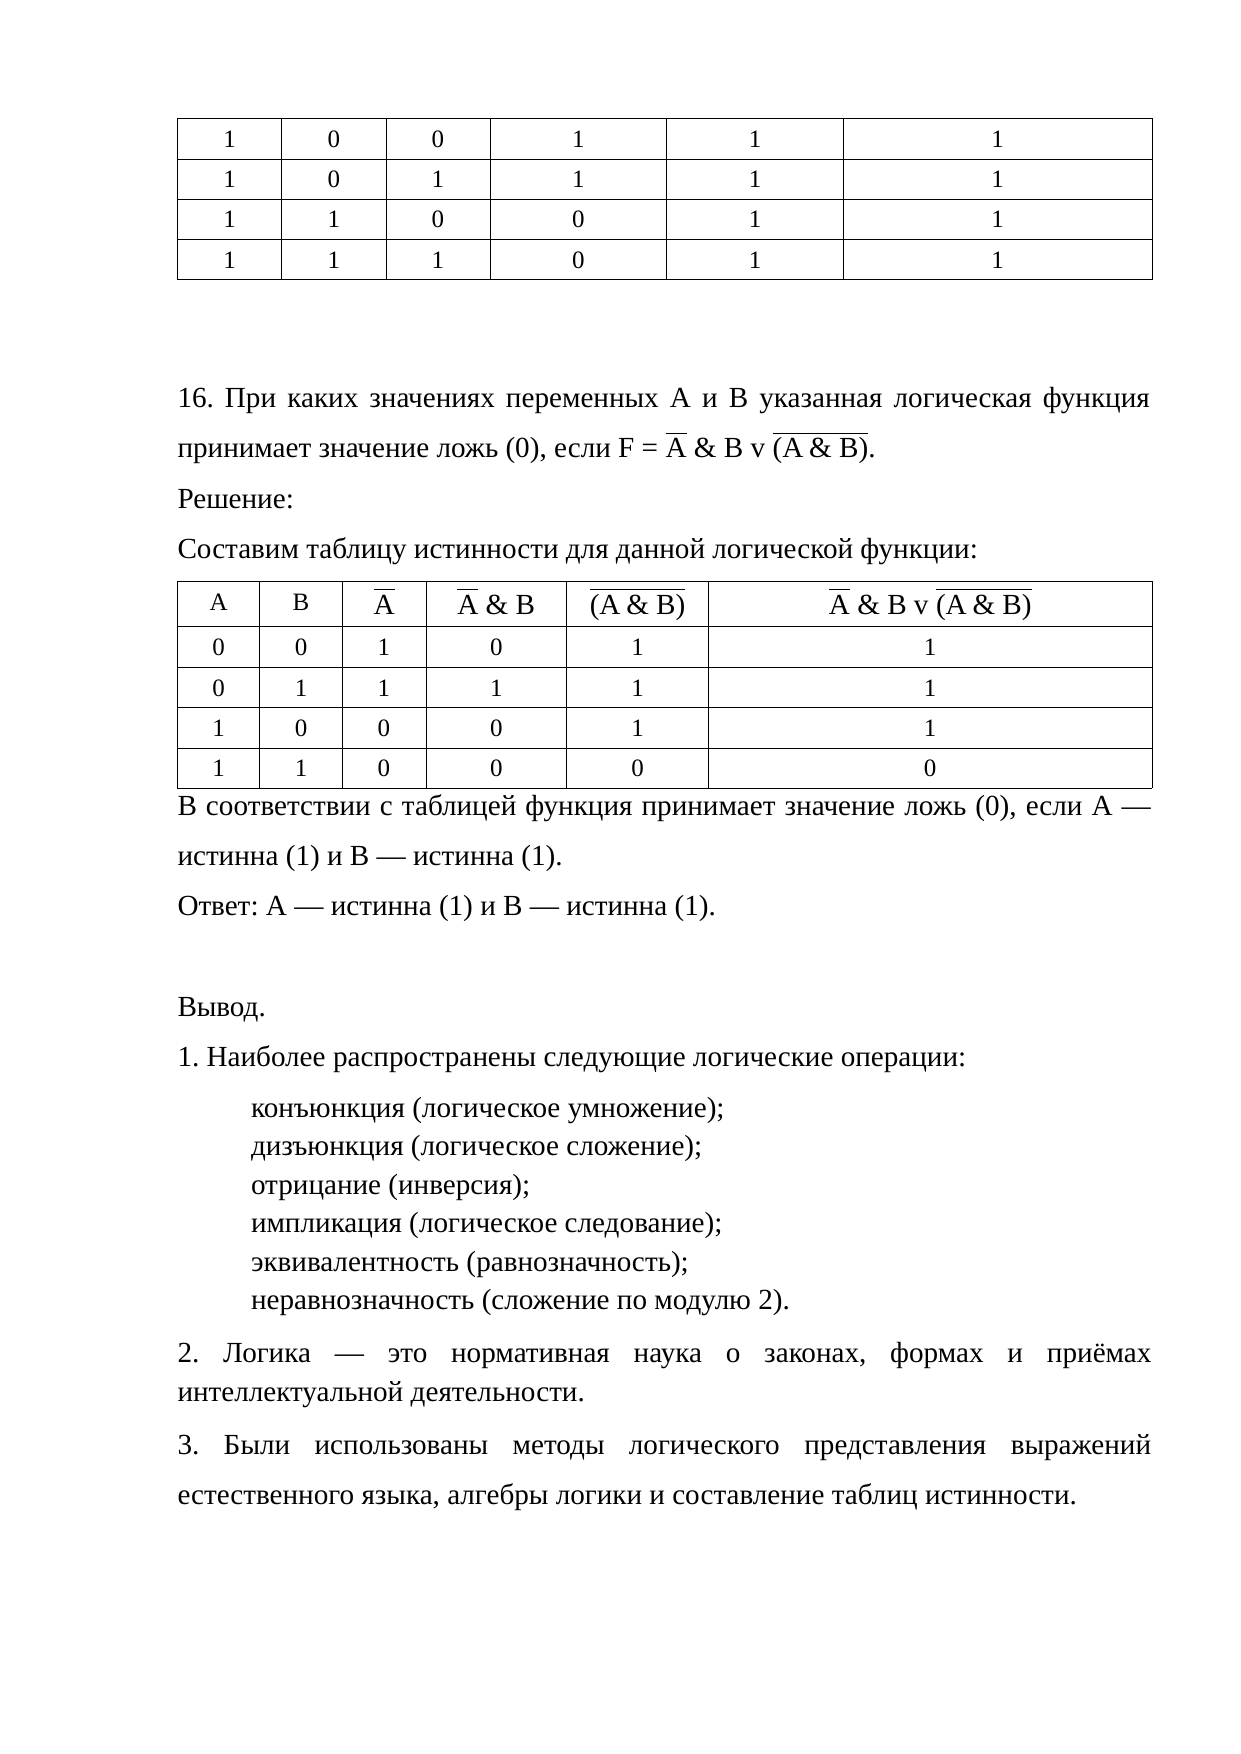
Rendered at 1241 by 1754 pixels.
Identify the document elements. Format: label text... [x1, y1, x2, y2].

table_cell 1 [178, 749, 259, 788]
table_cell 1 [260, 668, 342, 707]
table_cell 1 [709, 708, 1152, 747]
table_cell 0 [178, 627, 259, 667]
table_cell 1 [844, 200, 1152, 239]
table_header (A & B) [567, 582, 708, 626]
table_cell 0 [343, 749, 426, 788]
table_cell 0 [343, 708, 426, 747]
text Составим таблицу истинности для данной логической функции: [177, 531, 1152, 564]
table_cell 1 [343, 668, 426, 707]
table_cell 0 [387, 200, 490, 239]
table_cell 1 [844, 119, 1152, 158]
table_cell 1 [178, 240, 281, 279]
table_cell 1 [282, 240, 386, 279]
table_cell 1 [667, 200, 843, 239]
table_cell 1 [387, 160, 490, 199]
table_cell 1 [567, 668, 708, 707]
list конъюнкция (логическое умножение); [221, 1090, 1152, 1123]
table_cell 1 [709, 668, 1152, 707]
table_cell 0 [427, 708, 566, 747]
table_cell 0 [427, 627, 566, 667]
table_cell 0 [491, 200, 666, 239]
table_cell 1 [343, 627, 426, 667]
table_cell 0 [178, 668, 259, 707]
table_cell 0 [282, 160, 386, 199]
table_cell 0 [260, 708, 342, 747]
text 16. При каких значениях переменных А и В указанная логическая функция принимает значение ложь (0), если F = A & B v (A & B). [177, 380, 1152, 464]
table_header A [343, 582, 426, 626]
table_cell 1 [667, 119, 843, 158]
table_cell 1 [282, 200, 386, 239]
table_cell 1 [567, 708, 708, 747]
table_cell 0 [427, 749, 566, 788]
table_cell 1 [844, 240, 1152, 279]
table_cell 1 [844, 160, 1152, 199]
table_cell 0 [491, 240, 666, 279]
table_cell 1 [178, 160, 281, 199]
table_cell 1 [709, 627, 1152, 667]
table_header А [178, 582, 259, 626]
list дизъюнкция (логическое сложение); [221, 1128, 1152, 1162]
table_cell 0 [567, 749, 708, 788]
table_cell 0 [709, 749, 1152, 788]
table_header A & B [427, 582, 566, 626]
list неравнозначность (сложение по модулю 2). [221, 1282, 1152, 1316]
text 2. Логика — это нормативная наука о законах, формах и приёмах интеллектуальной деятельности. [177, 1336, 1152, 1408]
table_header B [260, 582, 342, 626]
text 1. Наиболее распространены следующие логические операции: [177, 1039, 1152, 1073]
text Вывод. [177, 989, 1152, 1023]
table_cell 1 [491, 119, 666, 158]
table_cell 0 [260, 627, 342, 667]
list отрицание (инверсия); [221, 1167, 1152, 1200]
table_cell 0 [387, 119, 490, 158]
list эквивалентность (равнозначность); [221, 1244, 1152, 1277]
table_cell 1 [178, 119, 281, 158]
text В соответствии с таблицей функция принимает значение ложь (0), если А — истинна (1) и В — истинна (1). [177, 789, 1152, 872]
table_cell 1 [178, 200, 281, 239]
table_header A & B v (A & B) [709, 582, 1152, 626]
table_cell 1 [427, 668, 566, 707]
table_cell 1 [260, 749, 342, 788]
table_cell 1 [667, 160, 843, 199]
list импликация (логическое следование); [221, 1205, 1152, 1239]
table_cell 1 [491, 160, 666, 199]
table_cell 1 [178, 708, 259, 747]
text Решение: [177, 481, 1152, 514]
text Ответ: А — истинна (1) и В — истинна (1). [177, 888, 1152, 922]
table_cell 0 [282, 119, 386, 158]
table_cell 1 [667, 240, 843, 279]
table_cell 1 [387, 240, 490, 279]
text 3. Были использованы методы логического представления выражений естественного языка, алгебры логики и составление таблиц истинности. [177, 1427, 1152, 1511]
table_cell 1 [567, 627, 708, 667]
